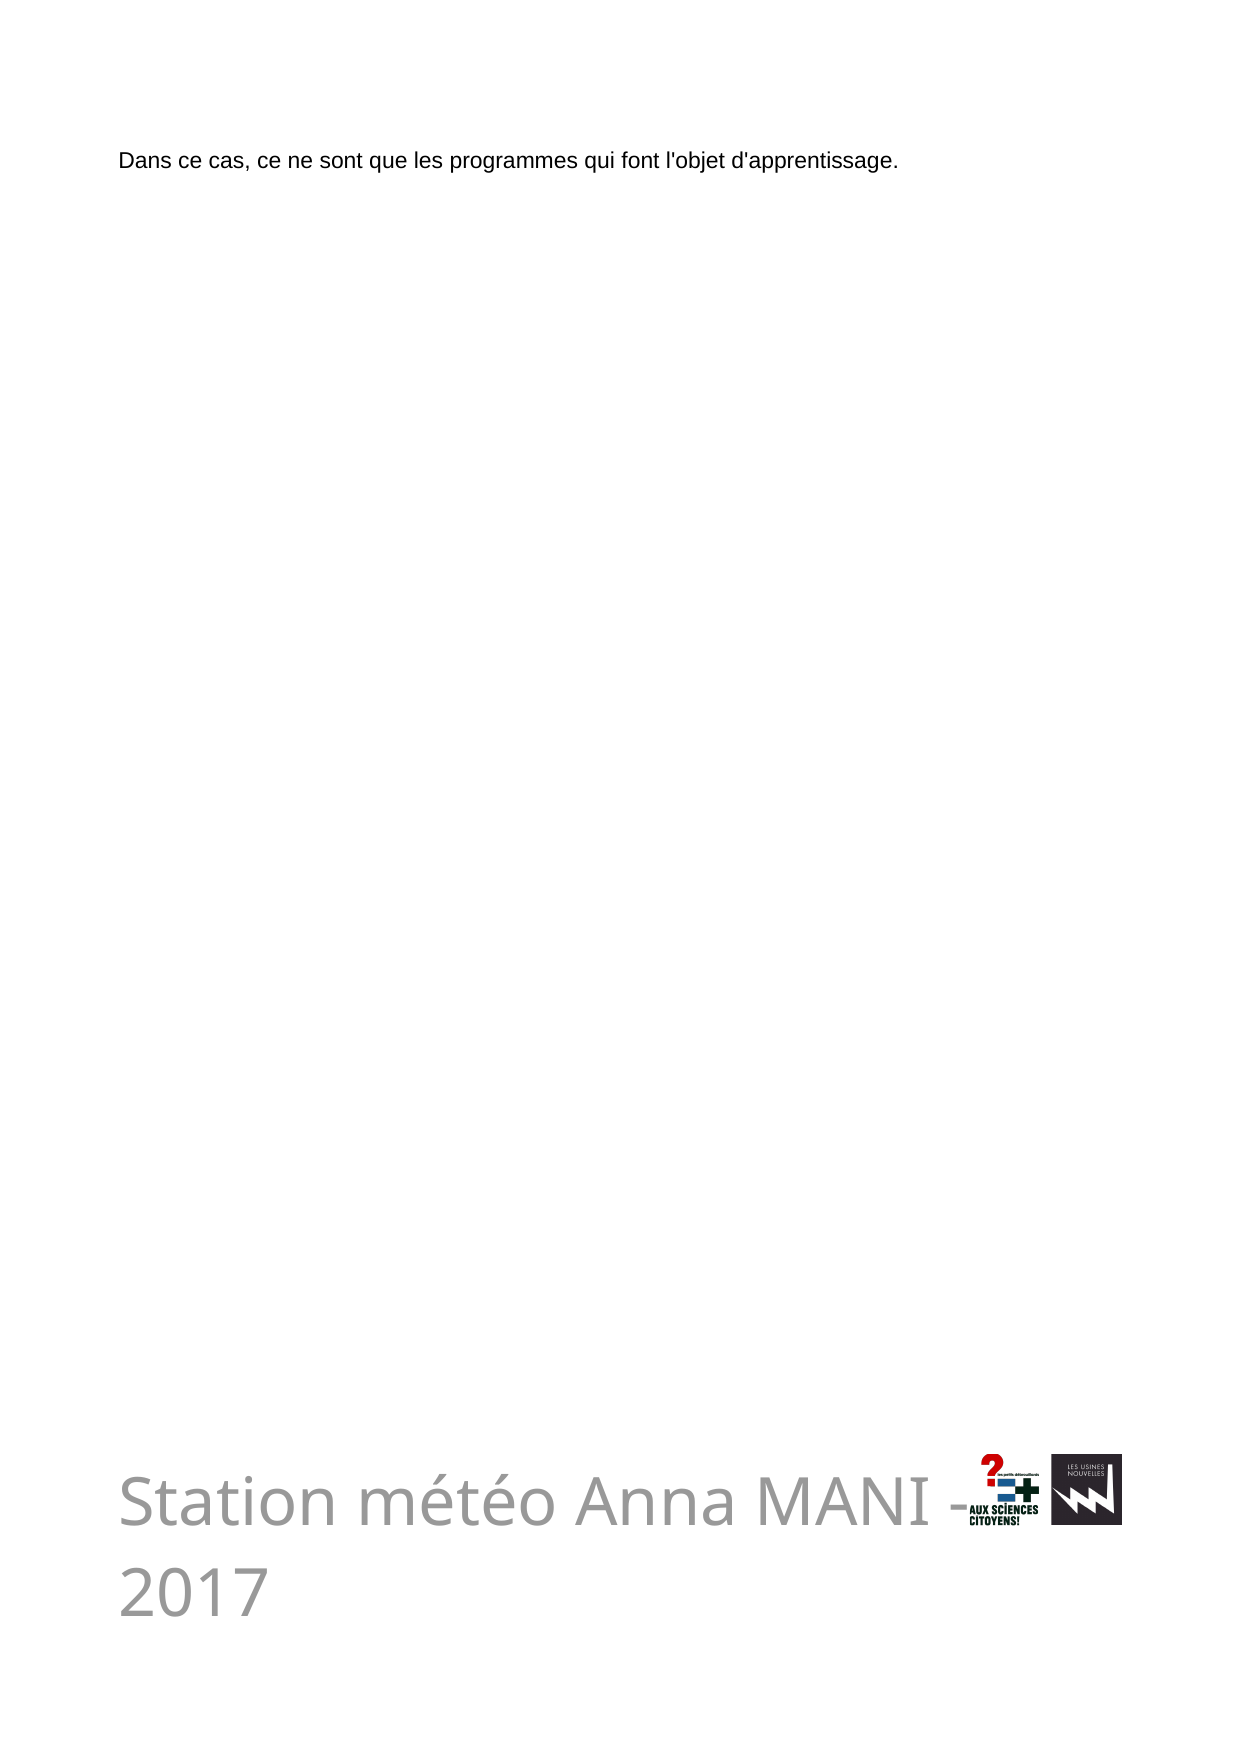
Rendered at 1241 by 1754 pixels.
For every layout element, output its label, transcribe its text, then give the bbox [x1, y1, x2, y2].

text Dans ce cas, ce ne sont que les programmes qui font l'objet d'apprentissage. [118, 147, 1122, 173]
picture [969, 1454, 1039, 1526]
picture [1051, 1454, 1122, 1525]
